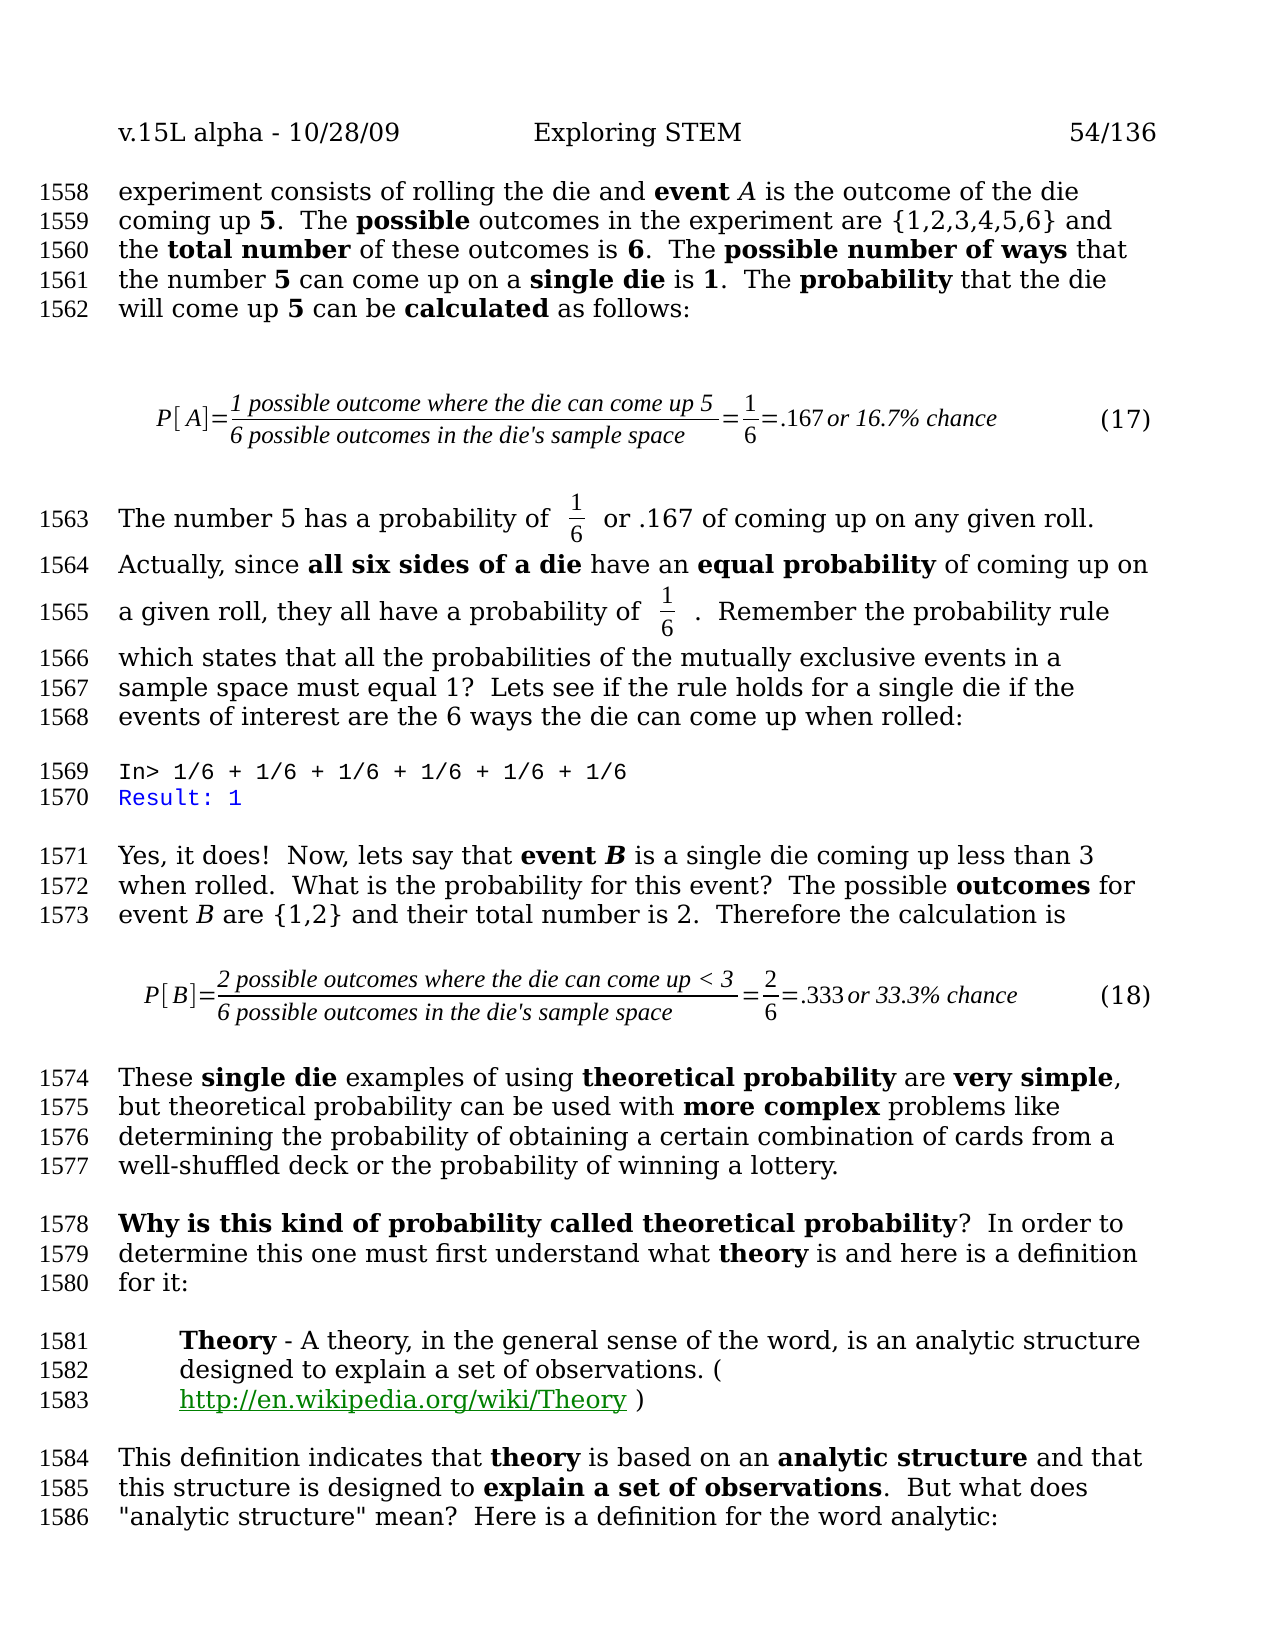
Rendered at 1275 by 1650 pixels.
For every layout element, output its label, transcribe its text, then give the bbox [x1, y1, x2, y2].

text Yes, it does! Now, lets say that event B is a single die coming up less than 3 when rolled. What is the probability for this event? The possible outcomes for event B are {1,2} and their total number is 2. Therefore the calculation is [118, 841, 1157, 929]
table_header [118, 382, 1041, 457]
table_header (17) [1041, 382, 1157, 457]
text This definition indicates that theory is based on an analytic structure and that this structure is designed to explain a set of observations. But what does "analytic structure" mean? Here is a definition for the word analytic: [118, 1443, 1157, 1531]
text Result: 1 [118, 786, 1157, 812]
text Theory - A theory, in the general sense of the word, is an analytic structure designed to explain a set of observations. ( http://en.wikipedia.org/wiki/Theory ) [179, 1326, 1157, 1414]
text In> 1/6 + 1/6 + 1/6 + 1/6 + 1/6 + 1/6 [118, 760, 1157, 786]
text Why is this kind of probability called theoretical probability? In order to determine this one must first understand what theory is and here is a definition for it: [118, 1209, 1157, 1297]
table_header (18) [1041, 959, 1157, 1034]
text These single die examples of using theoretical probability are very simple, but theoretical probability can be used with more complex problems like determining the probability of obtaining a certain combination of cards from a well-shuffled deck or the probability of winning a lottery. [118, 1063, 1157, 1180]
text experiment consists of rolling the die and event A is the outcome of the die coming up 5. The possible outcomes in the experiment are {1,2,3,4,5,6} and the total number of these outcomes is 6. The possible number of ways that the number 5 can come up on a single die is 1. The probability that the die will come up 5 can be calculated as follows: [118, 177, 1157, 324]
text The number 5 has a probability ofor .167 of coming up on any given roll. Actually, since all six sides of a die have an equal probability of coming up on a given roll, they all have a probability of. Remember the probability rule which states that all the probabilities of the mutually exclusive events in a sample space must equal 1? Lets see if the rule holds for a single die if the events of interest are the 6 ways the die can come up when rolled: [118, 487, 1157, 731]
table_header [118, 959, 1041, 1034]
